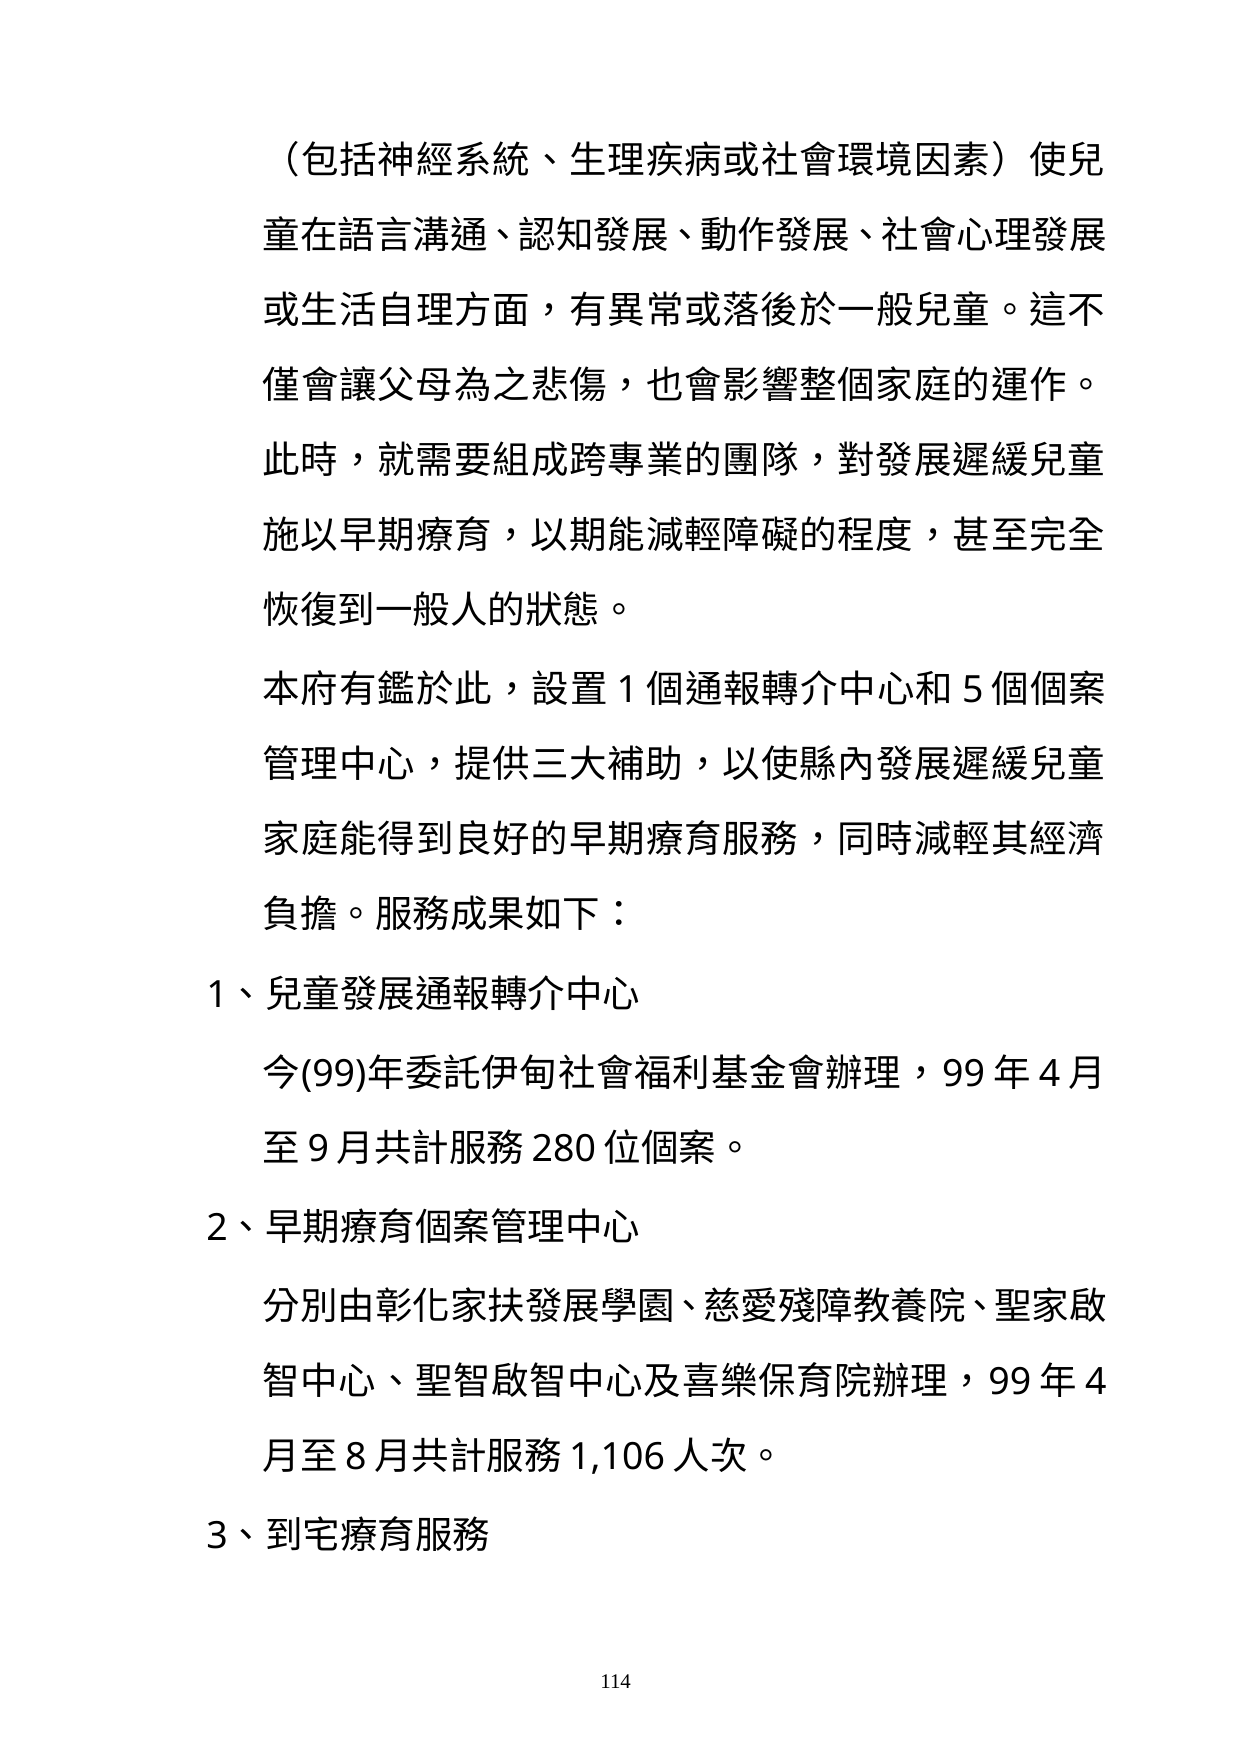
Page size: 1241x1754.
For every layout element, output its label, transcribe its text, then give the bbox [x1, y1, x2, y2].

text 2、早期療育個案管理中心 [150, 1187, 1106, 1262]
text 3、到宅療育服務 [150, 1495, 1106, 1570]
text 本府有鑑於此，設置1個通報轉介中心和5個個案管理中心，提供三大補助，以使縣內發展遲緩兒童家庭能得到良好的早期療育服務，同時減輕其經濟負擔。服務成果如下： [262, 649, 1106, 949]
text 1、兒童發展通報轉介中心 [150, 953, 1106, 1028]
text 分別由彰化家扶發展學園、慈愛殘障教養院、聖家啟智中心、聖智啟智中心及喜樂保育院辦理，99年4月至8月共計服務1,106人次。 [262, 1266, 1106, 1491]
text 今(99)年委託伊甸社會福利基金會辦理，99年4月至9月共計服務280位個案。 [262, 1032, 1106, 1182]
text （包括神經系統、生理疾病或社會環境因素）使兒童在語言溝通、認知發展、動作發展、社會心理發展或生活自理方面，有異常或落後於一般兒童。這不僅會讓父母為之悲傷，也會影響整個家庭的運作。此時，就需要組成跨專業的團隊，對發展遲緩兒童施以早期療育，以期能減輕障礙的程度，甚至完全恢復到一般人的狀態。 [262, 120, 1106, 645]
